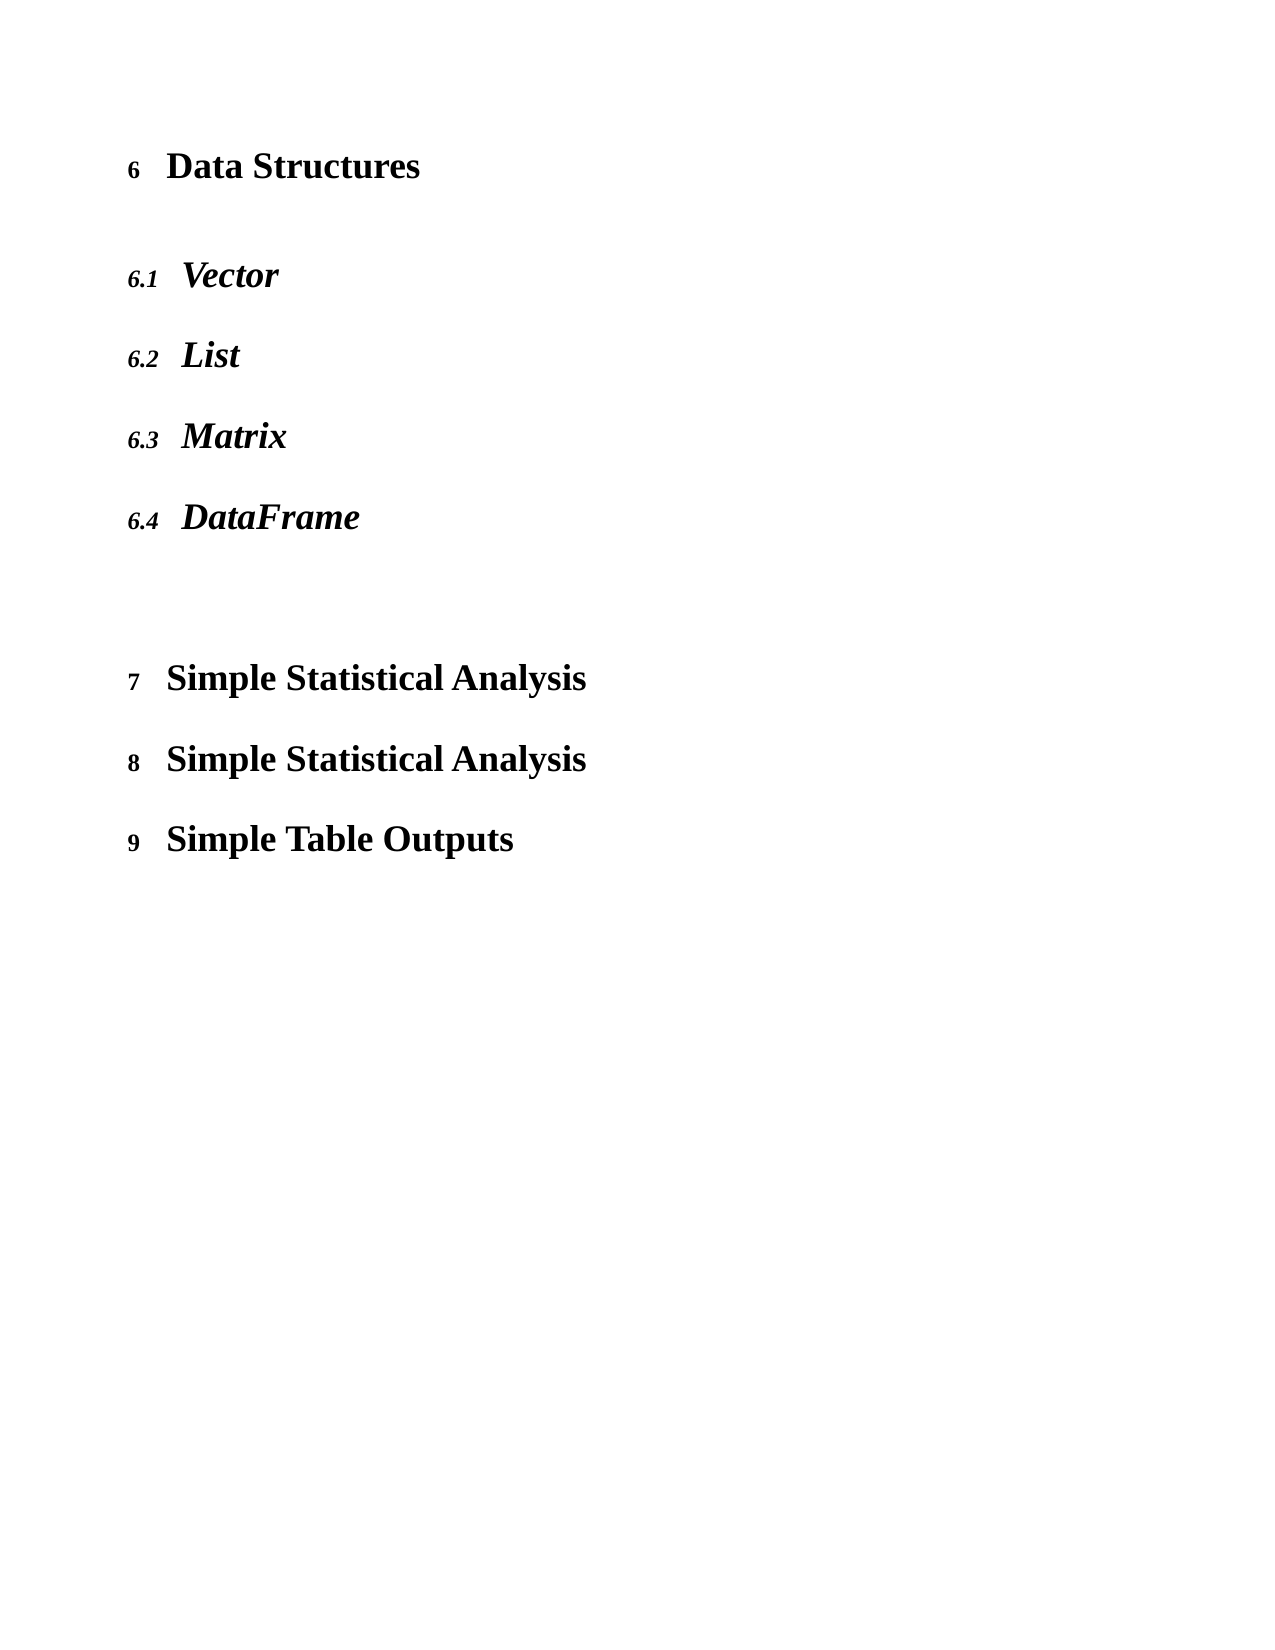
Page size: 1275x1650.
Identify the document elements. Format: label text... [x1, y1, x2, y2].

subtitle Data Structures [121, 143, 1158, 186]
subtitle Vector [121, 252, 1158, 295]
subtitle Matrix [121, 413, 1158, 457]
subtitle Simple Statistical Analysis [121, 655, 1158, 698]
subtitle Simple Table Outputs [121, 817, 1158, 860]
subtitle DataFrame [121, 494, 1158, 537]
subtitle Simple Statistical Analysis [121, 736, 1158, 779]
subtitle List [121, 333, 1158, 376]
